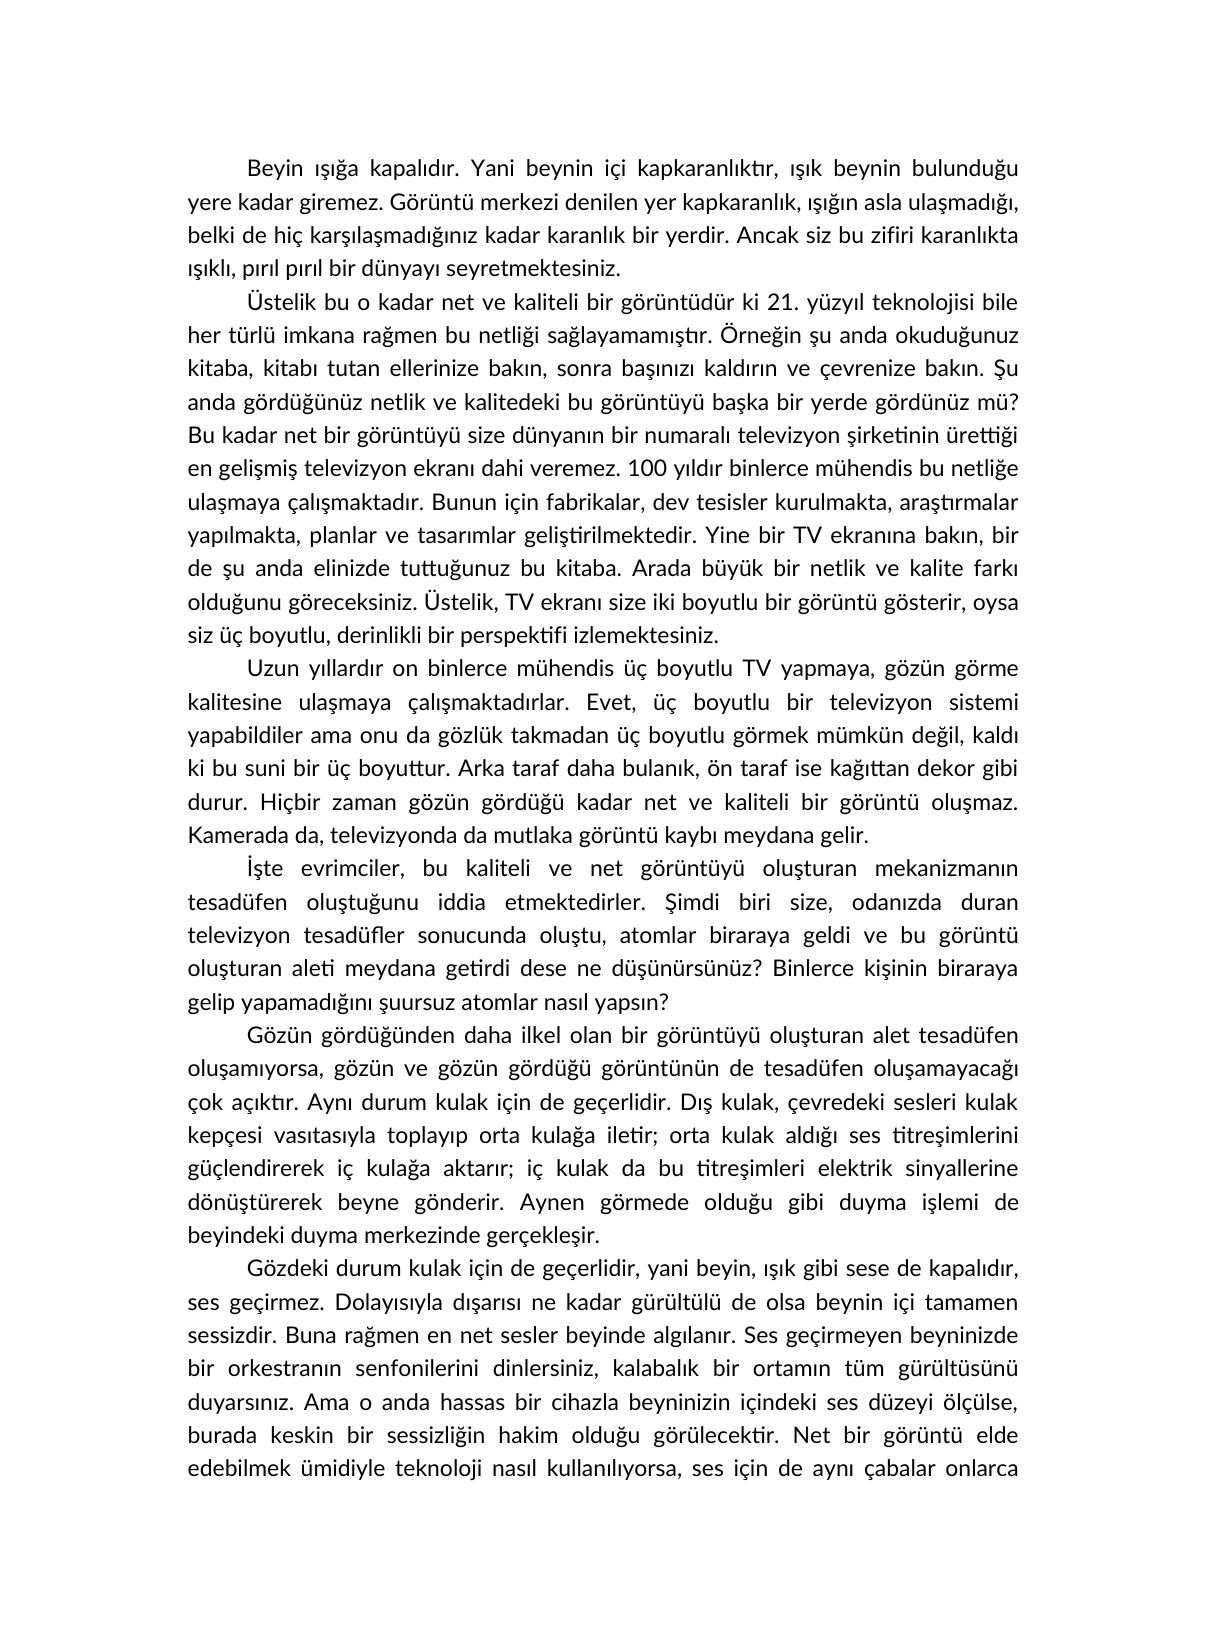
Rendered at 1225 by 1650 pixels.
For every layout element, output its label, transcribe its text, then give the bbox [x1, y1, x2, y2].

text Beyin ışığa kapalıdır. Yani beynin içi kapkaranlıktır, ışık beynin bulunduğu yere kadar giremez. Görüntü merkezi denilen yer kapkaranlık, ışığın asla ulaşmadığı, belki de hiç karşılaşmadığınız kadar karanlık bir yerdir. Ancak siz bu zifiri karanlıkta ışıklı, pırıl pırıl bir dünyayı seyretmektesiniz. [187, 150, 1020, 283]
text İşte evrimciler, bu kaliteli ve net görüntüyü oluşturan mekanizmanın tesadüfen oluştuğunu iddia etmektedirler. Şimdi biri size, odanızda duran televizyon tesadüfler sonucunda oluştu, atomlar biraraya geldi ve bu görüntü oluşturan aleti meydana getirdi dese ne düşünürsünüz? Binlerce kişinin biraraya gelip yapamadığını şuursuz atomlar nasıl yapsın? [187, 850, 1020, 1017]
text Gözün gördüğünden daha ilkel olan bir görüntüyü oluşturan alet tesadüfen oluşamıyorsa, gözün ve gözün gördüğü görüntünün de tesadüfen oluşamayacağı çok açıktır. Aynı durum kulak için de geçerlidir. Dış kulak, çevredeki sesleri kulak kepçesi vasıtasıyla toplayıp orta kulağa iletir; orta kulak aldığı ses titreşimlerini güçlendirerek iç kulağa aktarır; iç kulak da bu titreşimleri elektrik sinyallerine dönüştürerek beyne gönderir. Aynen görmede olduğu gibi duyma işlemi de beyindeki duyma merkezinde gerçekleşir. [187, 1017, 1020, 1250]
text Gözdeki durum kulak için de geçerlidir, yani beyin, ışık gibi sese de kapalıdır, ses geçirmez. Dolayısıyla dışarısı ne kadar gürültülü de olsa beynin içi tamamen sessizdir. Buna rağmen en net sesler beyinde algılanır. Ses geçirmeyen beyninizde bir orkestranın senfonilerini dinlersiniz, kalabalık bir ortamın tüm gürültüsünü duyarsınız. Ama o anda hassas bir cihazla beyninizin içindeki ses düzeyi ölçülse, burada keskin bir sessizliğin hakim olduğu görülecektir. Net bir görüntü elde edebilmek ümidiyle teknoloji nasıl kullanılıyorsa, ses için de aynı çabalar onlarca [187, 1250, 1020, 1483]
text Uzun yıllardır on binlerce mühendis üç boyutlu TV yapmaya, gözün görme kalitesine ulaşmaya çalışmaktadırlar. Evet, üç boyutlu bir televizyon sistemi yapabildiler ama onu da gözlük takmadan üç boyutlu görmek mümkün değil, kaldı ki bu suni bir üç boyuttur. Arka taraf daha bulanık, ön taraf ise kağıttan dekor gibi durur. Hiçbir zaman gözün gördüğü kadar net ve kaliteli bir görüntü oluşmaz. Kamerada da, televizyonda da mutlaka görüntü kaybı meydana gelir. [187, 650, 1020, 850]
text Üstelik bu o kadar net ve kaliteli bir görüntüdür ki 21. yüzyıl teknolojisi bile her türlü imkana rağmen bu netliği sağlayamamıştır. Örneğin şu anda okuduğunuz kitaba, kitabı tutan ellerinize bakın, sonra başınızı kaldırın ve çevrenize bakın. Şu anda gördüğünüz netlik ve kalitedeki bu görüntüyü başka bir yerde gördünüz mü? Bu kadar net bir görüntüyü size dünyanın bir numaralı televizyon şirketinin ürettiği en gelişmiş televizyon ekranı dahi veremez. 100 yıldır binlerce mühendis bu netliğe ulaşmaya çalışmaktadır. Bunun için fabrikalar, dev tesisler kurulmakta, araştırmalar yapılmakta, planlar ve tasarımlar geliştirilmektedir. Yine bir TV ekranına bakın, bir de şu anda elinizde tuttuğunuz bu kitaba. Arada büyük bir netlik ve kalite farkı olduğunu göreceksiniz. Üstelik, TV ekranı size iki boyutlu bir görüntü gösterir, oysa siz üç boyutlu, derinlikli bir perspektifi izlemektesiniz. [187, 283, 1020, 650]
